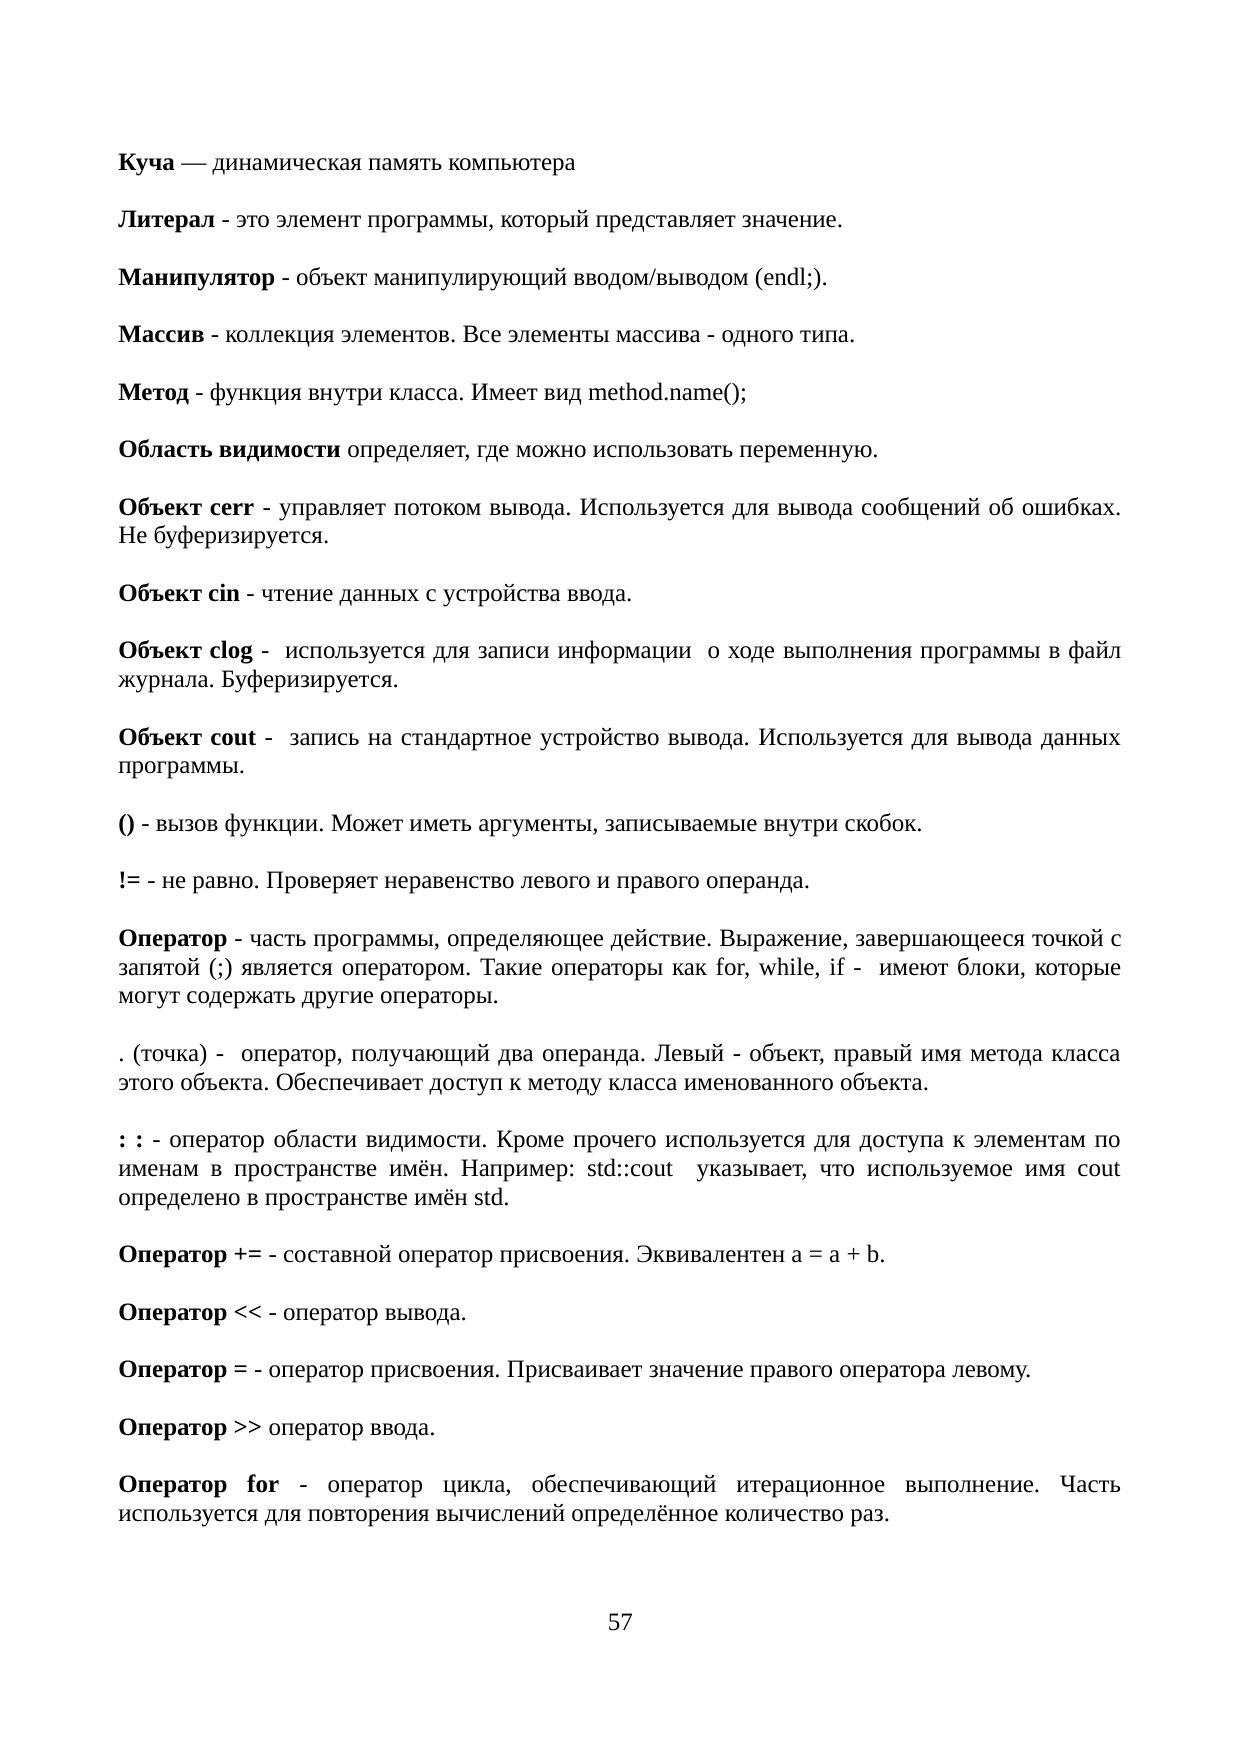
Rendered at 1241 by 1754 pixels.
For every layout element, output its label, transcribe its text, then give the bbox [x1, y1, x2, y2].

text != - не равно. Проверяет неравенство левого и правого операнда. [118, 866, 1122, 894]
text Оператор += - составной оператор присвоения. Эквивалентен a = a + b. [118, 1239, 1122, 1268]
text Область видимости определяет, где можно использовать переменную. [118, 434, 1122, 463]
text Оператор << - оператор вывода. [118, 1297, 1122, 1326]
text : : - оператор области видимости. Кроме прочего используется для доступа к элементам по именам в пространстве имён. Например: std::cout указывает, что используемое имя cout определено в пространстве имён std. [118, 1124, 1122, 1211]
text Объект cin - чтение данных с устройства ввода. [118, 578, 1122, 607]
text Метод - функция внутри класса. Имеет вид method.name(); [118, 377, 1122, 406]
text () - вызов функции. Может иметь аргументы, записываемые внутри скобок. [118, 808, 1122, 837]
text Куча — динамическая память компьютера [118, 147, 1122, 176]
text Литерал - это элемент программы, который представляет значение. [118, 204, 1122, 233]
text . (точка) - оператор, получающий два операнда. Левый - объект, правый имя метода класса этого объекта. Обеспечивает доступ к методу класса именованного объекта. [118, 1038, 1122, 1096]
text Объект cout - запись на стандартное устройство вывода. Используется для вывода данных программы. [118, 722, 1122, 779]
text Оператор - часть программы, определяющее действие. Выражение, завершающееся точкой с запятой (;) является оператором. Такие операторы как for, while, if - имеют блоки, которые могут содержать другие операторы. [118, 923, 1122, 1009]
text Оператор for - оператор цикла, обеспечивающий итерационное выполнение. Часть используется для повторения вычислений определённое количество раз. [118, 1469, 1122, 1527]
text Оператор = - оператор присвоения. Присваивает значение правого оператора левому. [118, 1354, 1122, 1383]
text Оператор >> оператор ввода. [118, 1412, 1122, 1441]
text Манипулятор - объект манипулирующий вводом/выводом (endl;). [118, 262, 1122, 291]
text Массив - коллекция элементов. Все элементы массива - одного типа. [118, 319, 1122, 348]
text Объект clog - используется для записи информации о ходе выполнения программы в файл журнала. Буферизируется. [118, 636, 1122, 693]
text Объект cerr - управляет потоком вывода. Используется для вывода сообщений об ошибках. Не буферизируется. [118, 492, 1122, 549]
